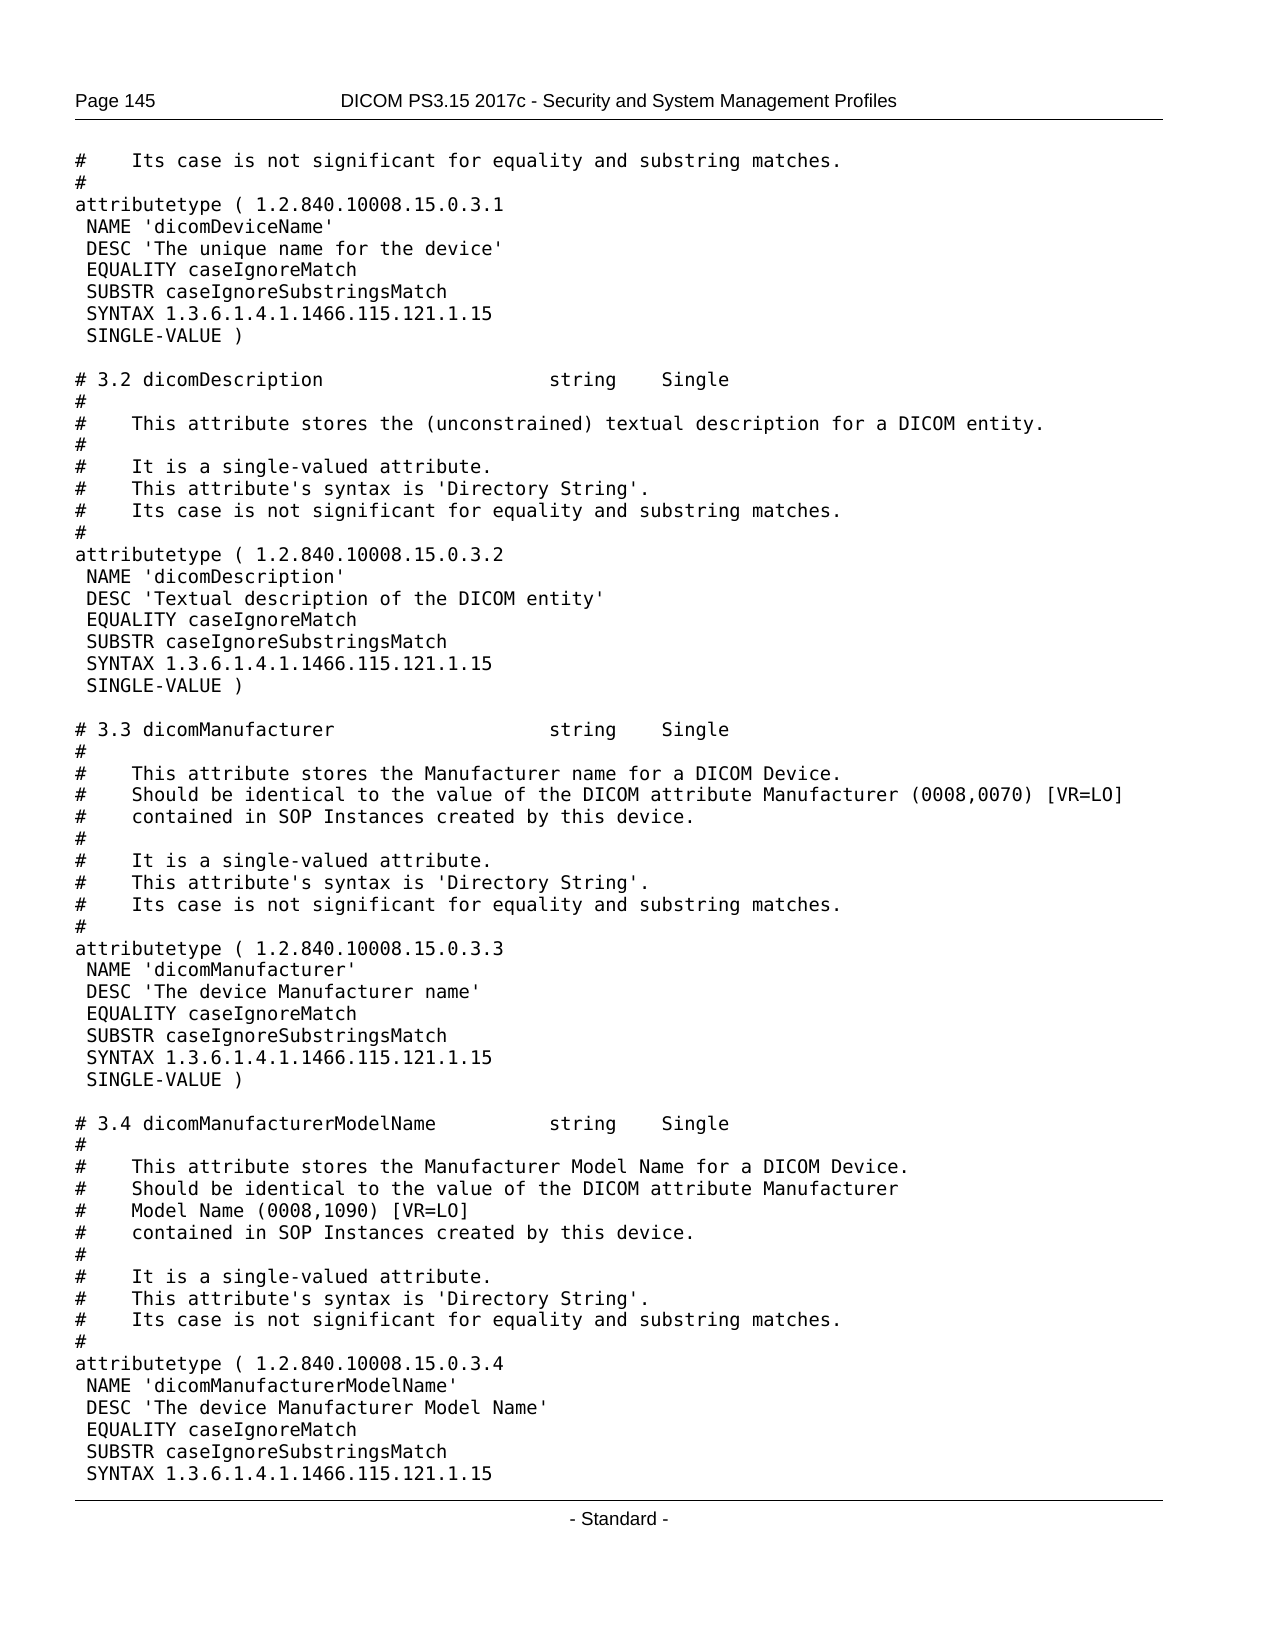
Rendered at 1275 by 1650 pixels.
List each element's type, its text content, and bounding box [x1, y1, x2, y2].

text # Its case is not significant for equality and substring matches. # attributetype ( 1.2.840.10008.15.0.3.1 NAME 'dicomDeviceName' DESC 'The unique name for the device' EQUALITY caseIgnoreMatch SUBSTR caseIgnoreSubstringsMatch SYNTAX 1.3.6.1.4.1.1466.115.121.1.15 SINGLE-VALUE ) # 3.2 dicomDescription string Single # # This attribute stores the (unconstrained) textual description for a DICOM entity. # # It is a single-valued attribute. # This attribute's syntax is 'Directory String'. # Its case is not significant for equality and substring matches. # attributetype ( 1.2.840.10008.15.0.3.2 NAME 'dicomDescription' DESC 'Textual description of the DICOM entity' EQUALITY caseIgnoreMatch SUBSTR caseIgnoreSubstringsMatch SYNTAX 1.3.6.1.4.1.1466.115.121.1.15 SINGLE-VALUE ) # 3.3 dicomManufacturer string Single # # This attribute stores the Manufacturer name for a DICOM Device. # Should be identical to the value of the DICOM attribute Manufacturer (0008,0070) [VR=LO] # contained in SOP Instances created by this device. # # It is a single-valued attribute. # This attribute's syntax is 'Directory String'. # Its case is not significant for equality and substring matches. # attributetype ( 1.2.840.10008.15.0.3.3 NAME 'dicomManufacturer' DESC 'The device Manufacturer name' EQUALITY caseIgnoreMatch SUBSTR caseIgnoreSubstringsMatch SYNTAX 1.3.6.1.4.1.1466.115.121.1.15 SINGLE-VALUE ) # 3.4 dicomManufacturerModelName string Single # # This attribute stores the Manufacturer Model Name for a DICOM Device. # Should be identical to the value of the DICOM attribute Manufacturer # Model Name (0008,1090) [VR=LO] # contained in SOP Instances created by this device. # # It is a single-valued attribute. # This attribute's syntax is 'Directory String'. # Its case is not significant for equality and substring matches. # attributetype ( 1.2.840.10008.15.0.3.4 NAME 'dicomManufacturerModelName' DESC 'The device Manufacturer Model Name' EQUALITY caseIgnoreMatch SUBSTR caseIgnoreSubstringsMatch SYNTAX 1.3.6.1.4.1.1466.115.121.1.15 [75, 150, 1162, 1484]
